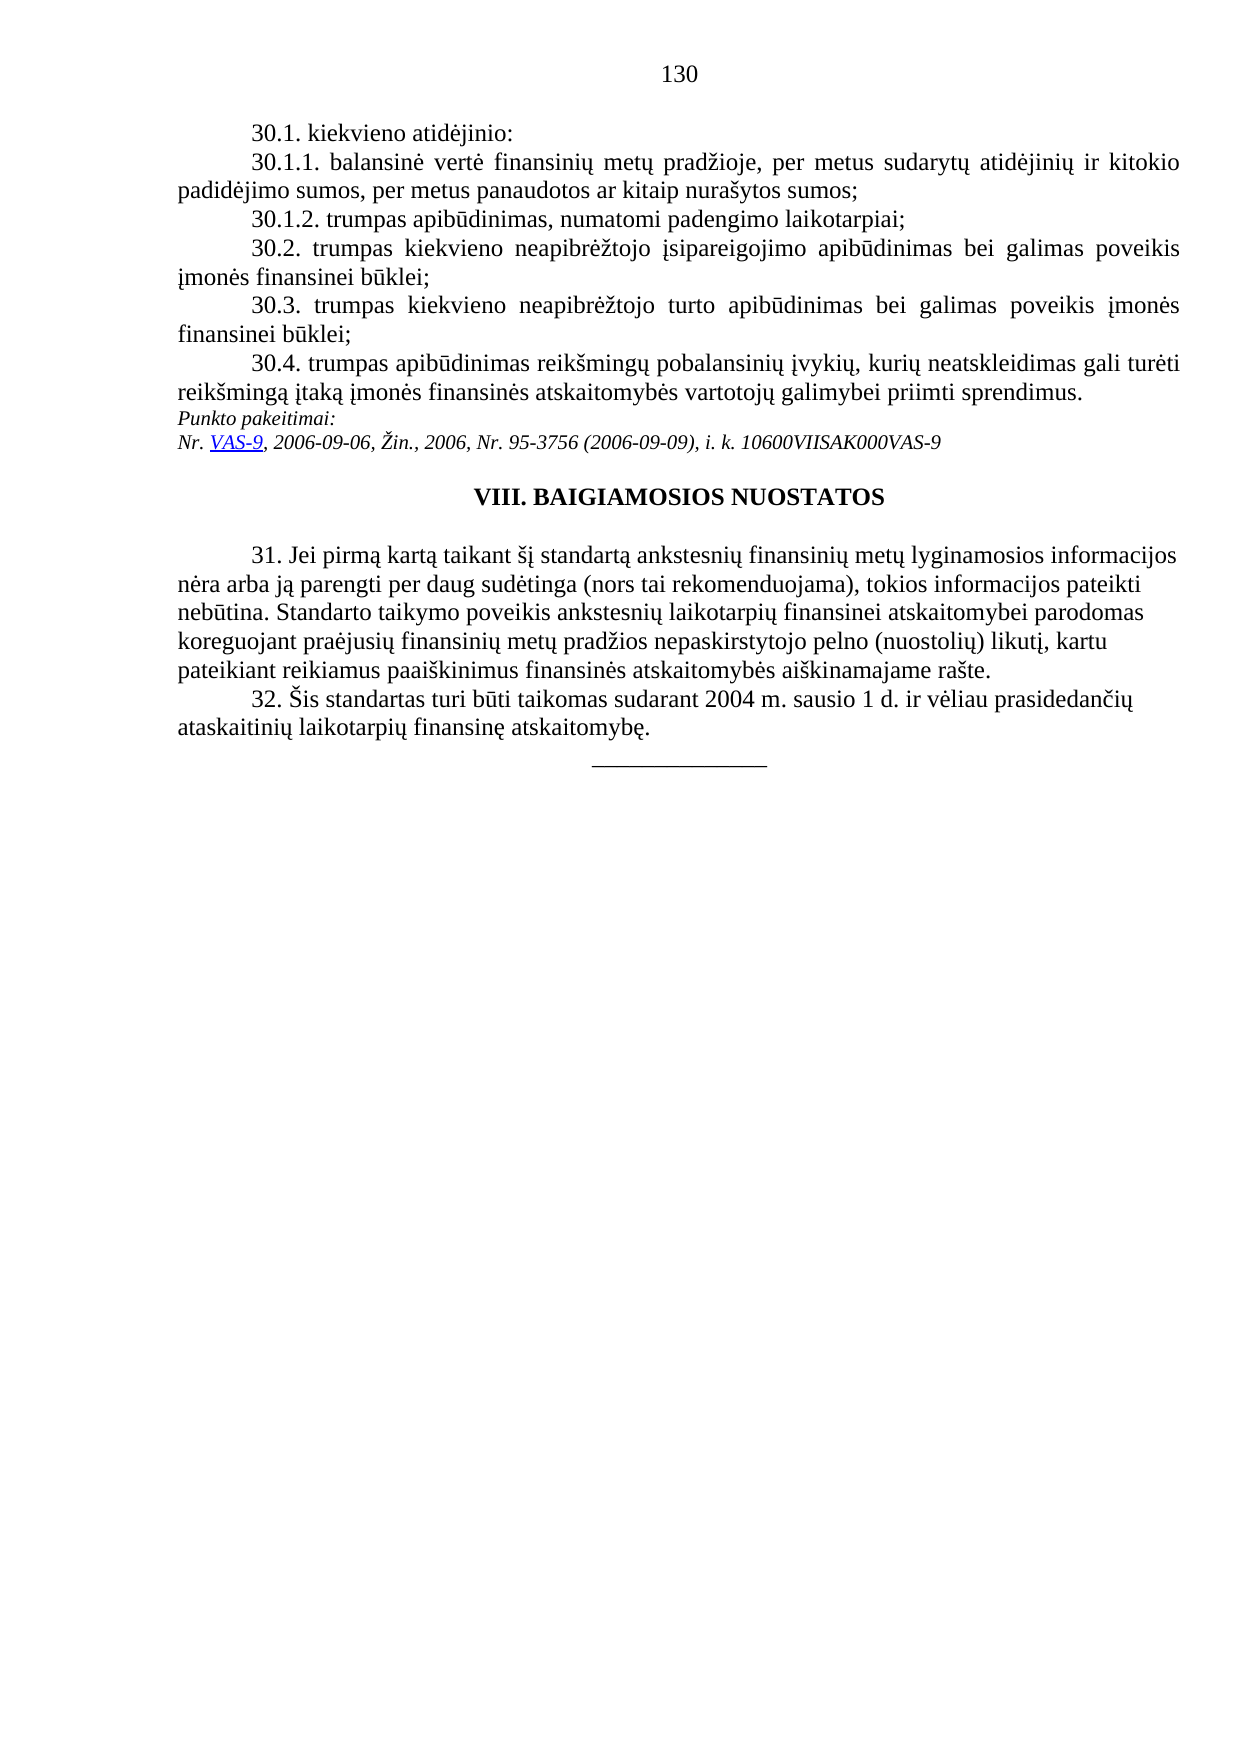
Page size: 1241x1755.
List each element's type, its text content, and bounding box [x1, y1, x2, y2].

text 30.2. trumpas kiekvieno neapibrėžtojo įsipareigojimo apibūdinimas bei galimas poveikis įmonės finansinei būklei; [177, 233, 1181, 291]
text 30.3. trumpas kiekvieno neapibrėžtojo turto apibūdinimas bei galimas poveikis įmonės finansinei būklei; [177, 291, 1181, 348]
text 30.1.1. balansinė vertė finansinių metų pradžioje, per metus sudarytų atidėjinių ir kitokio padidėjimo sumos, per metus panaudotos ar kitaip nurašytos sumos; [177, 147, 1181, 204]
text 32. Šis standartas turi būti taikomas sudarant 2004 m. sausio 1 d. ir vėliau prasidedančių ataskaitinių laikotarpių finansinę atskaitomybę. [177, 684, 1181, 741]
text 31. Jei pirmą kartą taikant šį standartą ankstesnių finansinių metų lyginamosios informacijos nėra arba ją parengti per daug sudėtinga (nors tai rekomenduojama), tokios informacijos pateikti nebūtina. Standarto taikymo poveikis ankstesnių laikotarpių finansinei atskaitomybei parodomas koreguojant praėjusių finansinių metų pradžios nepaskirstytojo pelno (nuostolių) likutį, kartu pateikiant reikiamus paaiškinimus finansinės atskaitomybės aiškinamajame rašte. [177, 540, 1181, 684]
text 30.1. kiekvieno atidėjinio: [177, 118, 1181, 147]
text 30.4. trumpas apibūdinimas reikšmingų pobalansinių įvykių, kurių neatskleidimas gali turėti reikšmingą įtaką įmonės finansinės atskaitomybės vartotojų galimybei priimti sprendimus. [177, 348, 1181, 406]
text 30.1.2. trumpas apibūdinimas, numatomi padengimo laikotarpiai; [177, 204, 1181, 233]
text VIII. BAIGIAMOSIOS NUOSTATOS [177, 482, 1181, 511]
text Nr. VAS-9, 2006-09-06, Žin., 2006, Nr. 95-3756 (2006-09-09), i. k. 10600VIISAK000VAS-9 [177, 430, 1181, 454]
text ______________ [177, 741, 1181, 770]
text Punkto pakeitimai: [177, 406, 1181, 430]
